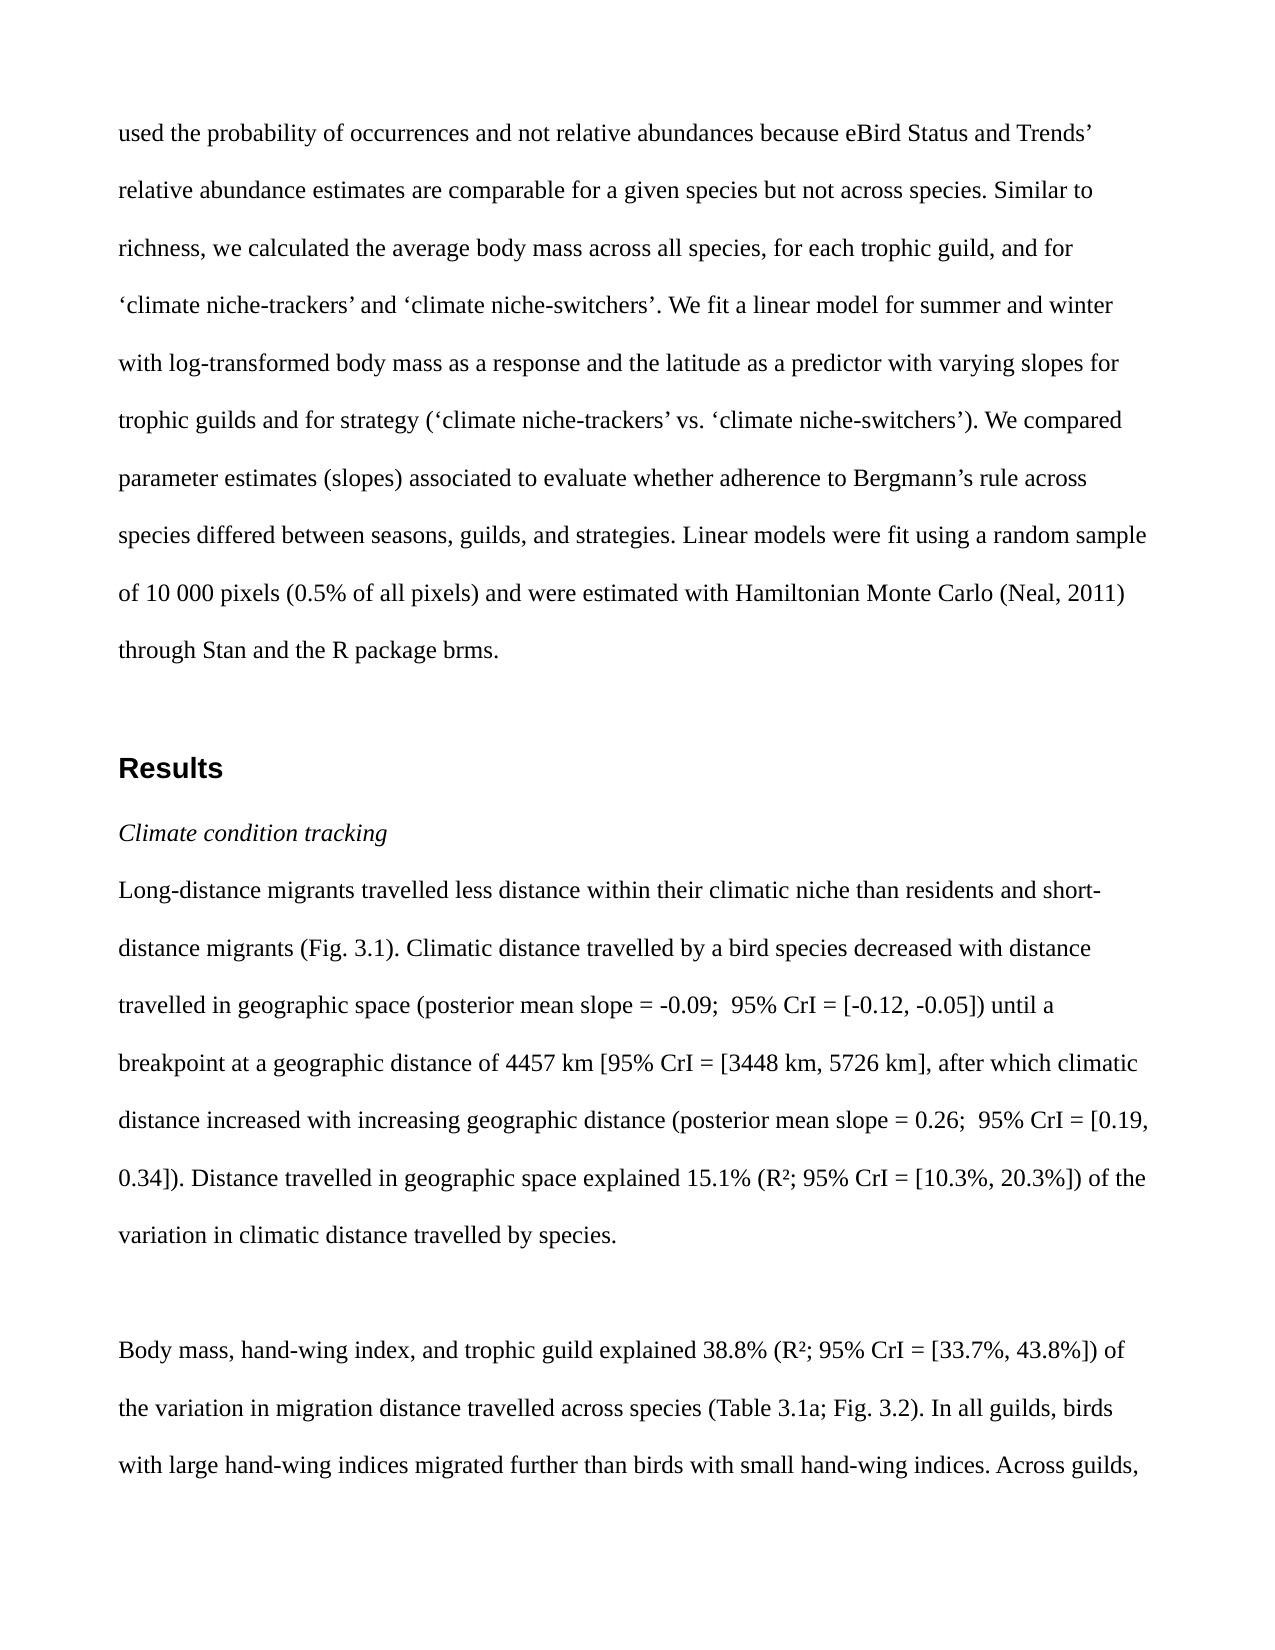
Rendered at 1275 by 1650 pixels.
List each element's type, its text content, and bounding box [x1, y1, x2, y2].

subtitle Results [118, 751, 1157, 784]
text Body mass, hand-wing index, and trophic guild explained 38.8% (R²; 95% CrI = [33.7%, 43.8%]) of the variation in migration distance travelled across species (Table 3.1a; Fig. 3.2). In all guilds, birds with large hand-wing indices migrated further than birds with small hand-wing indices. Across guilds, [118, 1335, 1157, 1479]
text Climate condition tracking [118, 818, 1157, 846]
text used the probability of occurrences and not relative abundances because eBird Status and Trends’ relative abundance estimates are comparable for a given species but not across species. Similar to richness, we calculated the average body mass across all species, for each trophic guild, and for ‘climate niche-trackers’ and ‘climate niche-switchers’. We fit a linear model for summer and winter with log-transformed body mass as a response and the latitude as a predictor with varying slopes for trophic guilds and for strategy (‘climate niche-trackers’ vs. ‘climate niche-switchers’). We compared parameter estimates (slopes) associated to evaluate whether adherence to Bergmann’s rule across species differed between seasons, guilds, and strategies. Linear models were fit using a random sample of 10 000 pixels (0.5% of all pixels) and were estimated with Hamiltonian Monte Carlo (Neal, 2011) through Stan and the R package brms. [118, 118, 1157, 664]
text Long-distance migrants travelled less distance within their climatic niche than residents and short-distance migrants (Fig. 3.1). Climatic distance travelled by a bird species decreased with distance travelled in geographic space (posterior mean slope = -0.09; 95% CrI = [-0.12, -0.05]) until a breakpoint at a geographic distance of 4457 km [95% CrI = [3448 km, 5726 km], after which climatic distance increased with increasing geographic distance (posterior mean slope = 0.26; 95% CrI = [0.19, 0.34]). Distance travelled in geographic space explained 15.1% (R²; 95% CrI = [10.3%, 20.3%]) of the variation in climatic distance travelled by species. [118, 875, 1157, 1249]
